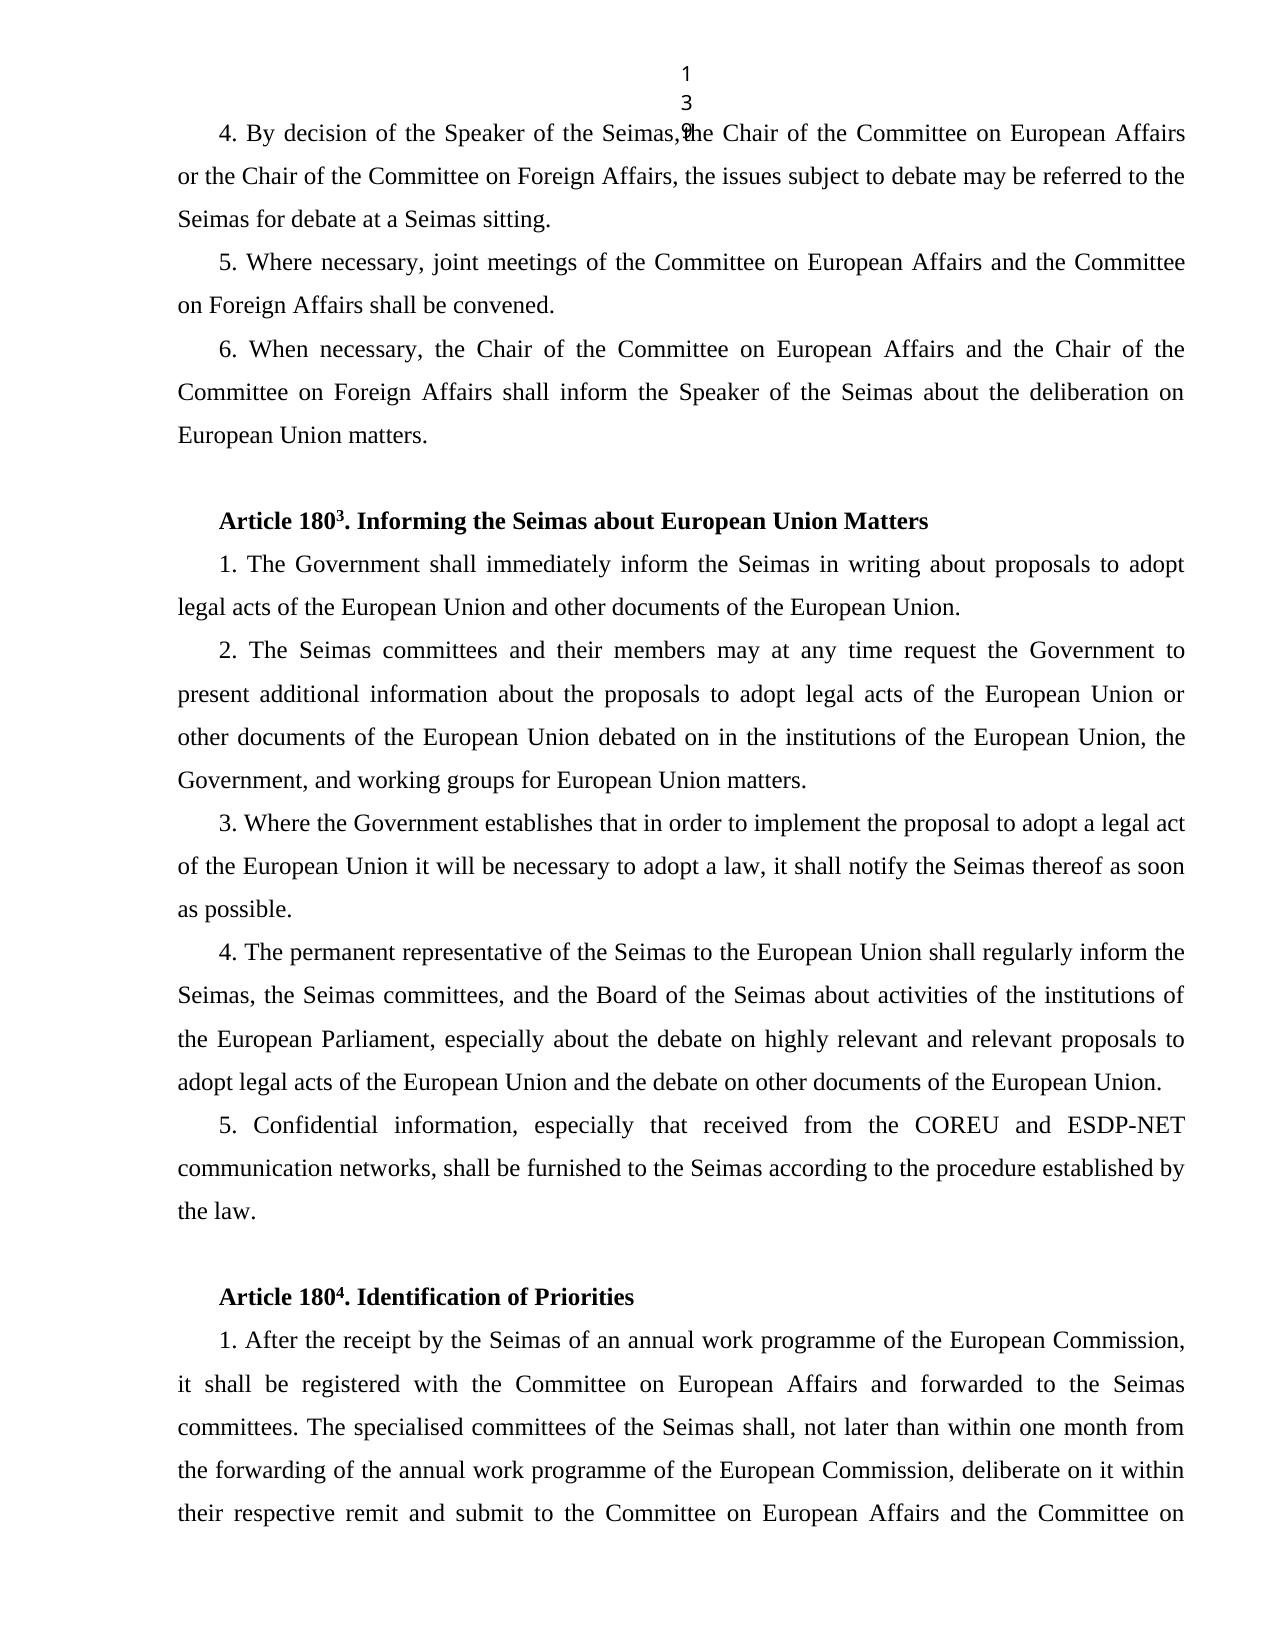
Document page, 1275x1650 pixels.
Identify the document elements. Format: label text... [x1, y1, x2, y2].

text 3. Where the Government establishes that in order to implement the proposal to adopt a legal act of the European Union it will be necessary to adopt a law, it shall notify the Seimas thereof as soon as possible. [177, 808, 1186, 923]
text 6. When necessary, the Chair of the Committee on European Affairs and the Chair of the Committee on Foreign Affairs shall inform the Speaker of the Seimas about the deliberation on European Union matters. [177, 334, 1186, 449]
text 4. By decision of the Speaker of the Seimas, the Chair of the Committee on European Affairs or the Chair of the Committee on Foreign Affairs, the issues subject to debate may be referred to the Seimas for debate at a Seimas sitting. [177, 118, 1186, 233]
text 2. The Seimas committees and their members may at any time request the Government to present additional information about the proposals to adopt legal acts of the European Union or other documents of the European Union debated on in the institutions of the European Union, the Government, and working groups for European Union matters. [177, 636, 1186, 794]
text Article 1804. Identification of Priorities [177, 1282, 1186, 1311]
text 5. Where necessary, joint meetings of the Committee on European Affairs and the Committee on Foreign Affairs shall be convened. [177, 247, 1186, 319]
text 4. The permanent representative of the Seimas to the European Union shall regularly inform the Seimas, the Seimas committees, and the Board of the Seimas about activities of the institutions of the European Parliament, especially about the debate on highly relevant and relevant proposals to adopt legal acts of the European Union and the debate on other documents of the European Union. [177, 937, 1186, 1096]
text 5. Confidential information, especially that received from the COREU and ESDP-NET communication networks, shall be furnished to the Seimas according to the procedure established by the law. [177, 1110, 1186, 1225]
text 1. The Government shall immediately inform the Seimas in writing about proposals to adopt legal acts of the European Union and other documents of the European Union. [177, 549, 1186, 621]
text Article 1803. Informing the Seimas about European Union Matters [177, 506, 1186, 535]
text 1. After the receipt by the Seimas of an annual work programme of the European Commission, it shall be registered with the Committee on European Affairs and forwarded to the Seimas committees. The specialised committees of the Seimas shall, not later than within one month from the forwarding of the annual work programme of the European Commission, deliberate on it within their respective remit and submit to the Committee on European Affairs and the Committee on [177, 1326, 1186, 1527]
